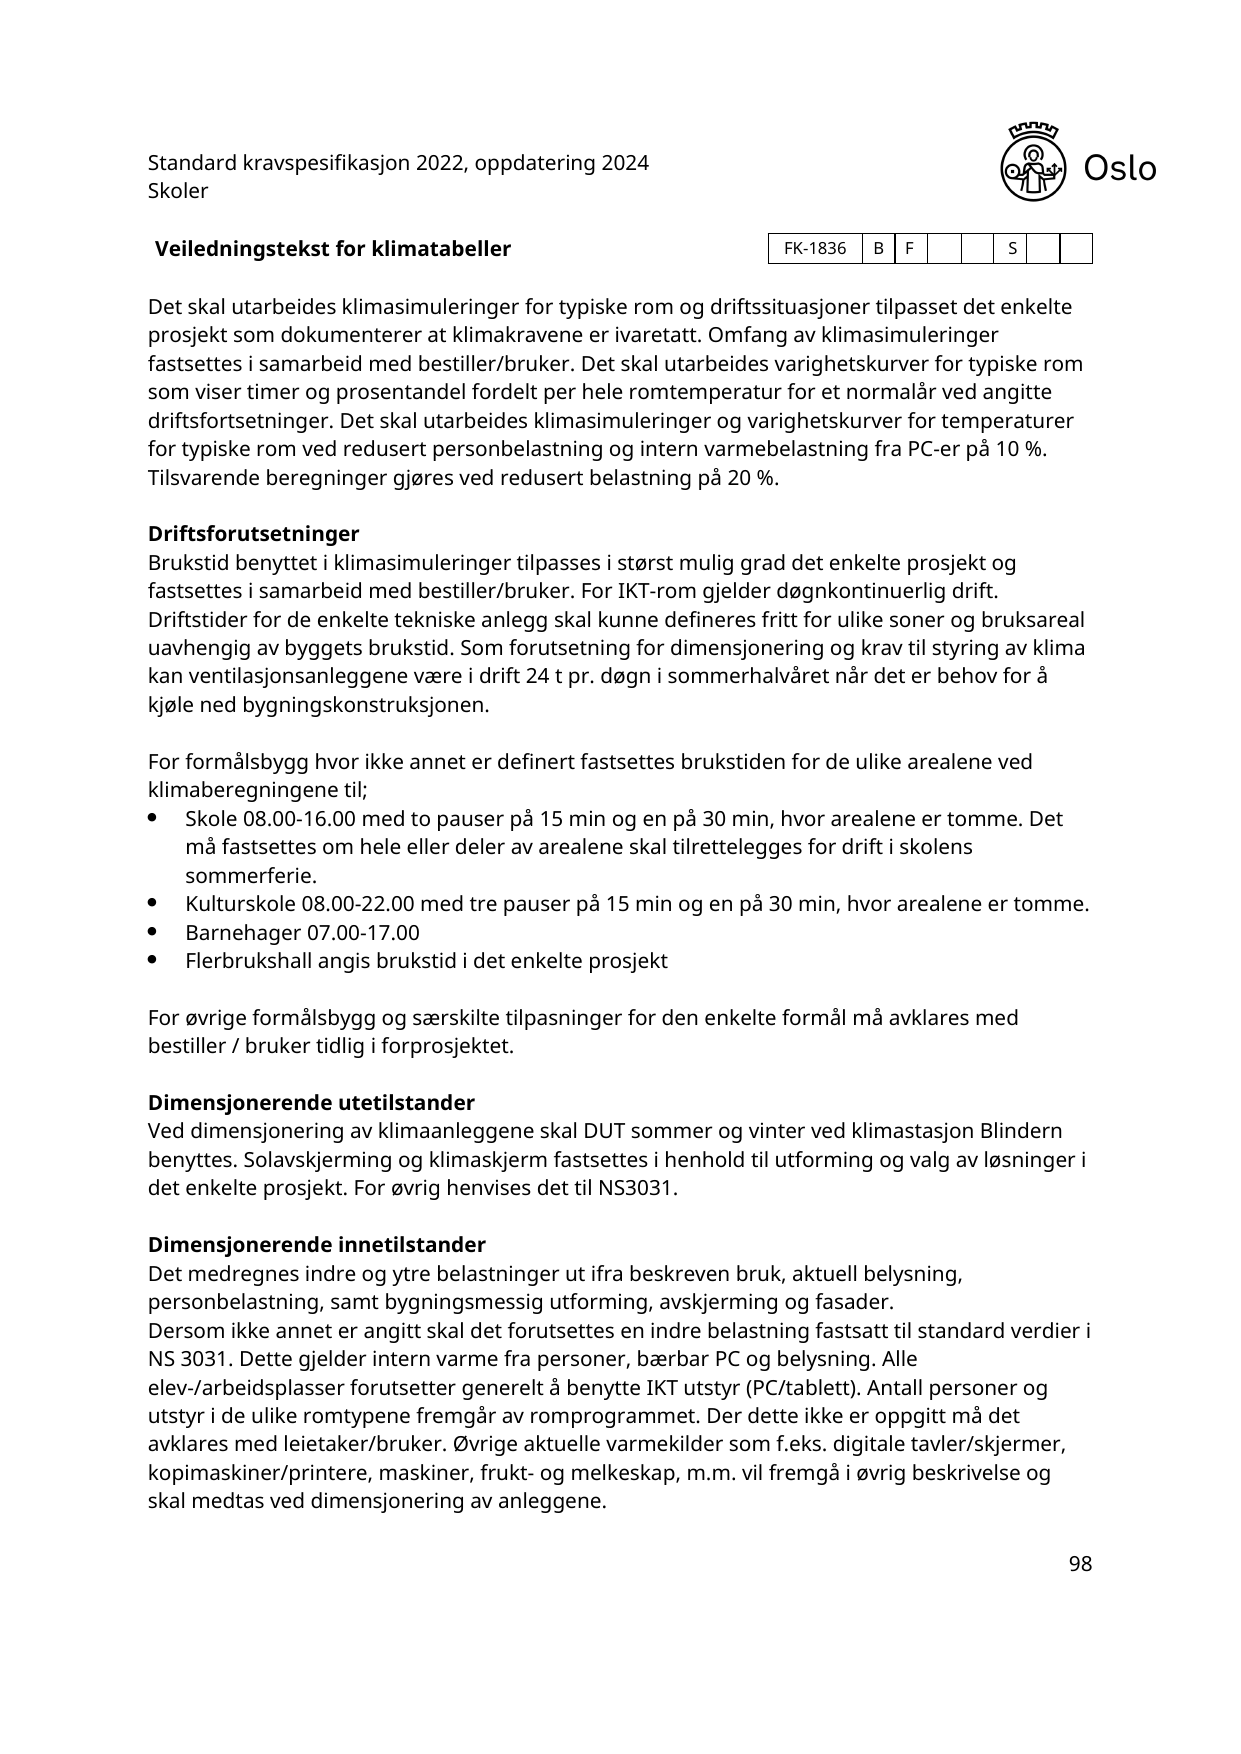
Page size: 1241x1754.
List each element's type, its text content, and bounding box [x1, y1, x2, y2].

list Skole 08.00-16.00 med to pauser på 15 min og en på 30 min, hvor arealene er tomme. Det må fastsettes om hele eller deler av arealene skal tilrettelegges for drift i skolens sommerferie. [148, 804, 1092, 889]
text For øvrige formålsbygg og særskilte tilpasninger for den enkelte formål må avklares med bestiller / bruker tidlig i forprosjektet. [148, 1003, 1092, 1060]
text Dimensjonerende innetilstander [148, 1230, 1092, 1259]
table_header [1061, 234, 1092, 262]
table_header FK-1836 [769, 234, 862, 262]
text Driftsforutsetninger [148, 519, 1092, 548]
table_header [1027, 234, 1059, 262]
table_header Veiledningstekst for klimatabeller [148, 233, 768, 262]
table_header B [863, 234, 894, 262]
text Dersom ikke annet er angitt skal det forutsettes en indre belastning fastsatt til standard verdier i NS 3031. Dette gjelder intern varme fra personer, bærbar PC og belysning. Alle elev-/arbeidsplasser forutsetter generelt å benytte IKT utstyr (PC/tablett). Antall personer og utstyr i de ulike romtypene fremgår av romprogrammet. Der dette ikke er oppgitt må det avklares med leietaker/bruker. Øvrige aktuelle varmekilder som f.eks. digitale tavler/skjermer, kopimaskiner/printere, maskiner, frukt- og melkeskap, m.m. vil fremgå i øvrig beskrivelse og skal medtas ved dimensjonering av anleggene. [148, 1316, 1092, 1515]
text Ved dimensjonering av klimaanleggene skal DUT sommer og vinter ved klimastasjon Blindern benyttes. Solavskjerming og klimaskjerm fastsettes i henhold til utforming og valg av løsninger i det enkelte prosjekt. For øvrig henvises det til NS3031. [148, 1117, 1092, 1202]
table_header F [896, 234, 927, 262]
list Kulturskole 08.00-22.00 med tre pauser på 15 min og en på 30 min, hvor arealene er tomme. [148, 889, 1092, 918]
text For formålsbygg hvor ikke annet er definert fastsettes brukstiden for de ulike arealene ved klimaberegningene til; [148, 747, 1092, 804]
table_header [928, 234, 961, 262]
table_header [962, 234, 993, 262]
list Flerbrukshall angis brukstid i det enkelte prosjekt [148, 946, 1092, 974]
table_header S [994, 234, 1026, 262]
text Brukstid benyttet i klimasimuleringer tilpasses i størst mulig grad det enkelte prosjekt og fastsettes i samarbeid med bestiller/bruker. For IKT-rom gjelder døgnkontinuerlig drift. Driftstider for de enkelte tekniske anlegg skal kunne defineres fritt for ulike soner og bruksareal uavhengig av byggets brukstid. Som forutsetning for dimensjonering og krav til styring av klima kan ventilasjonsanleggene være i drift 24 t pr. døgn i sommerhalvåret når det er behov for å kjøle ned bygningskonstruksjonen. [148, 548, 1092, 718]
text Dimensjonerende utetilstander [148, 1088, 1092, 1117]
text Det skal utarbeides klimasimuleringer for typiske rom og driftssituasjoner tilpasset det enkelte prosjekt som dokumenterer at klimakravene er ivaretatt. Omfang av klimasimuleringer fastsettes i samarbeid med bestiller/bruker. Det skal utarbeides varighetskurver for typiske rom som viser timer og prosentandel fordelt per hele romtemperatur for et normalår ved angitte driftsfortsetninger. Det skal utarbeides klimasimuleringer og varighetskurver for temperaturer for typiske rom ved redusert personbelastning og intern varmebelastning fra PC-er på 10 %. Tilsvarende beregninger gjøres ved redusert belastning på 20 %. [148, 292, 1092, 491]
text Det medregnes indre og ytre belastninger ut ifra beskreven bruk, aktuell belysning, personbelastning, samt bygningsmessig utforming, avskjerming og fasader. [148, 1259, 1092, 1316]
list Barnehager 07.00-17.00 [148, 918, 1092, 946]
